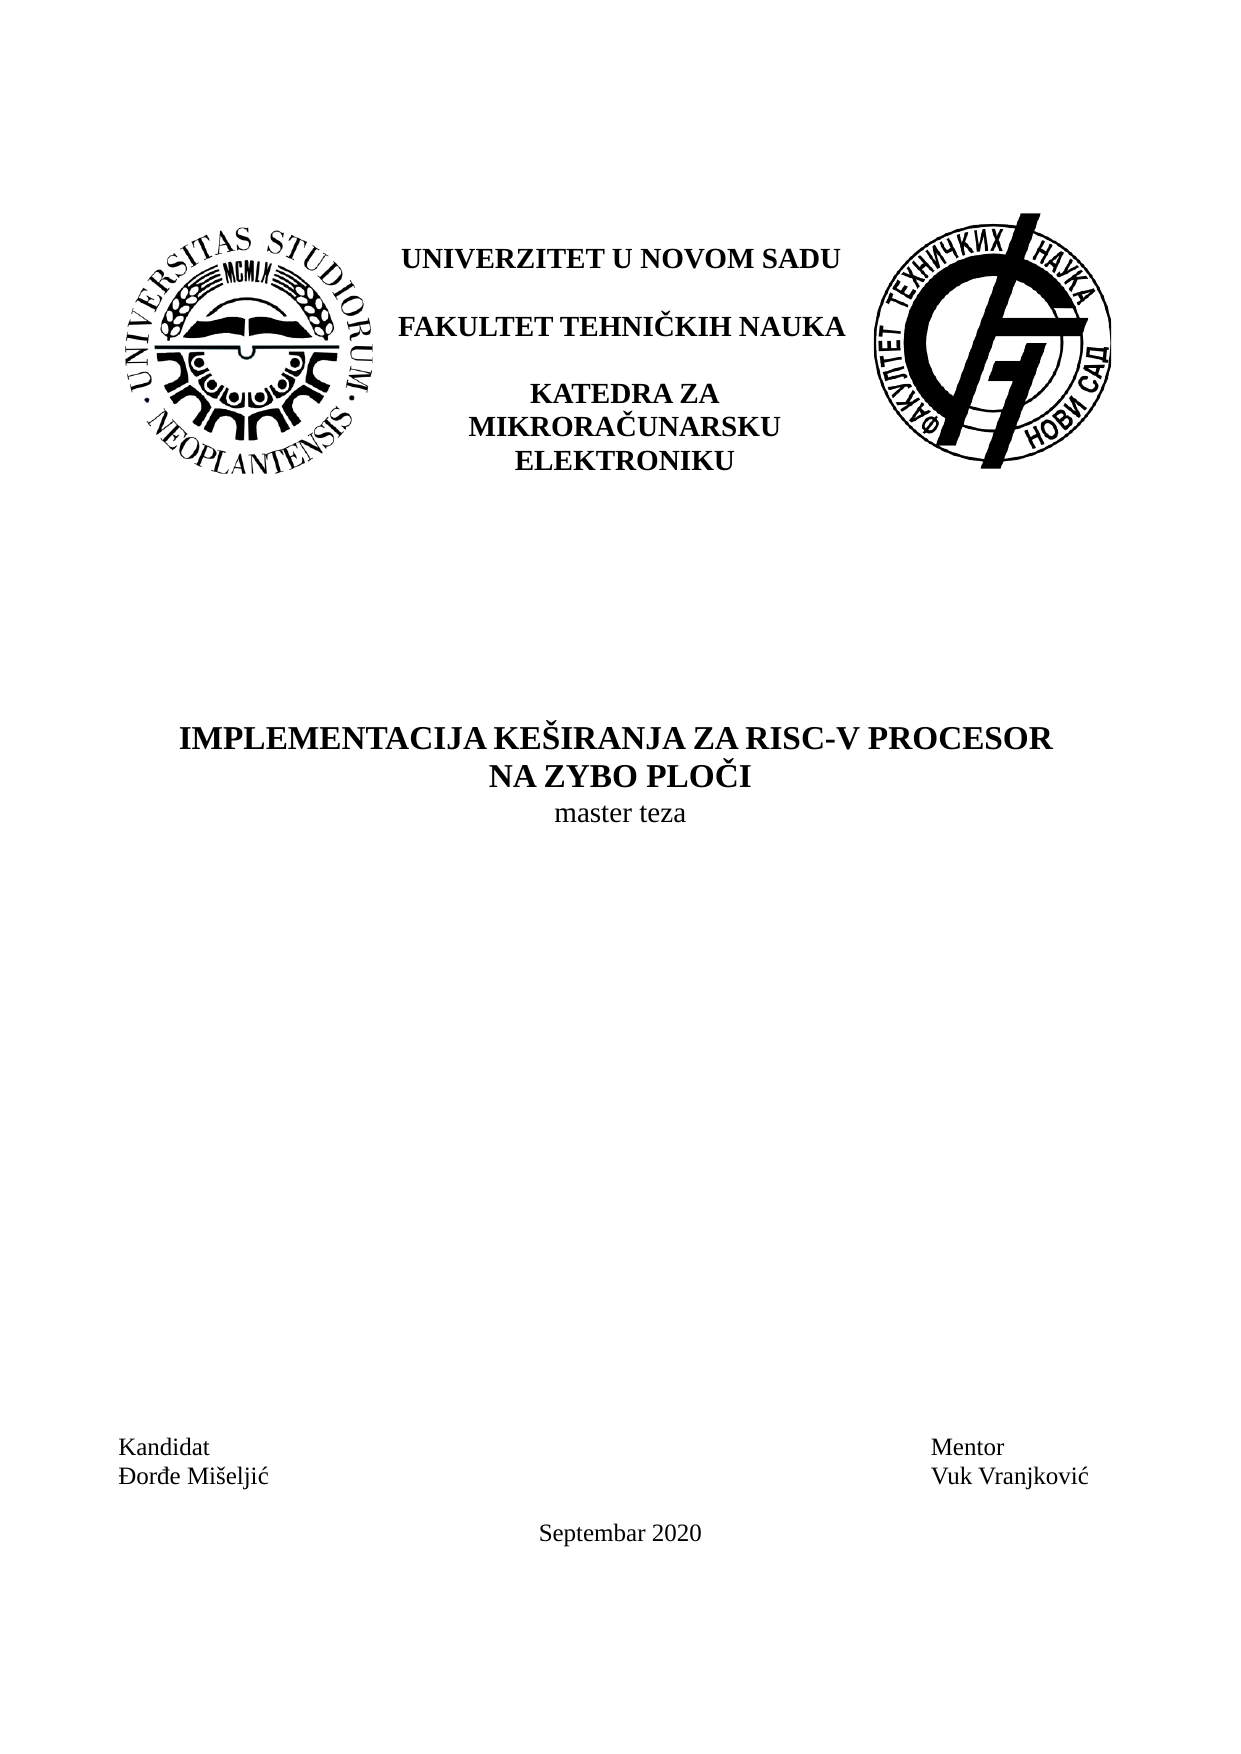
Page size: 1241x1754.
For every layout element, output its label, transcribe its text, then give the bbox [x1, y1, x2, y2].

text Septembar 2020 [118, 1518, 1122, 1547]
text Kandidat Mentor [118, 1432, 1122, 1461]
text NA ZYBO PLOČI [118, 757, 1122, 795]
text IMPLEMENTACIJA KEŠIRANJA ZA RISC-V PROCESOR [118, 718, 1122, 757]
table_header [859, 207, 1121, 517]
text master teza [118, 795, 1122, 828]
table_header UNIVERZITET U NOVOM SADU FAKULTET TEHNIČKIH NAUKA KATEDRA ZA MIKRORAČUNARSKU ELEKTRONIKU [390, 207, 859, 517]
text Đorđe Mišeljić Vuk Vranjković [118, 1461, 1122, 1490]
table_header [118, 207, 390, 517]
